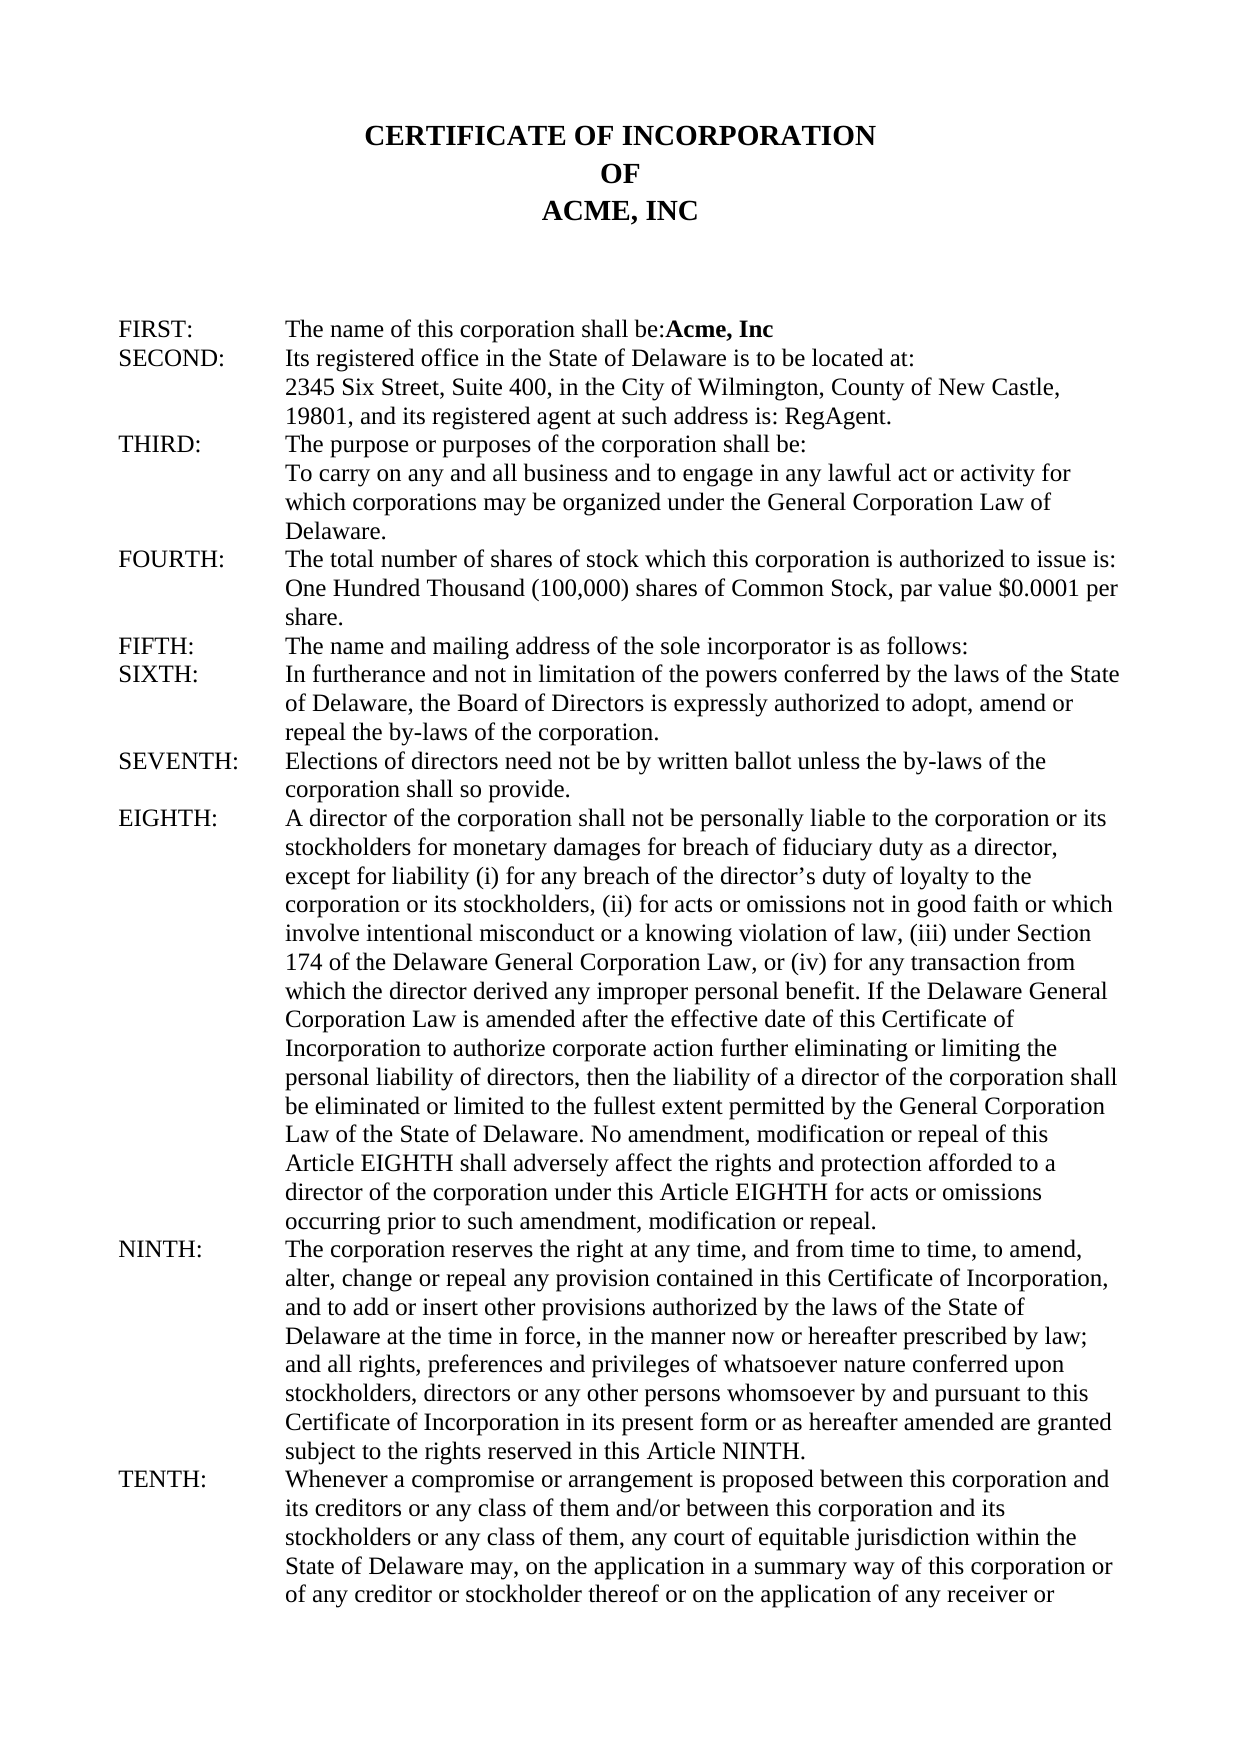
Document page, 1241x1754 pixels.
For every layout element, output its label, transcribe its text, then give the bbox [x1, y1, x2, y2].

list TENTH: Whenever a compromise or arrangement is proposed between this corporation and its creditors or any class of them and/or between this corporation and its stockholders or any class of them, any court of equitable jurisdiction within the State of Delaware may, on the application in a summary way of this corporation or of any creditor or stockholder thereof or on the application of any receiver or [118, 1464, 1122, 1608]
list SECOND: Its registered office in the State of Delaware is to be located at: [118, 343, 1122, 372]
list NINTH: The corporation reserves the right at any time, and from time to time, to amend, alter, change or repeal any provision contained in this Certificate of Incorporation, and to add or insert other provisions authorized by the laws of the State of Delaware at the time in force, in the manner now or hereafter prescribed by law; and all rights, preferences and privileges of whatsoever nature conferred upon stockholders, directors or any other persons whomsoever by and pursuant to this Certificate of Incorporation in its present form or as hereafter amended are granted subject to the rights reserved in this Article NINTH. [118, 1234, 1122, 1464]
list THIRD: The purpose or purposes of the corporation shall be: [118, 429, 1122, 458]
list EIGHTH: A director of the corporation shall not be personally liable to the corporation or its stockholders for monetary damages for breach of fiduciary duty as a director, except for liability (i) for any breach of the director’s duty of loyalty to the corporation or its stockholders, (ii) for acts or omissions not in good faith or which involve intentional misconduct or a knowing violation of law, (iii) under Section 174 of the Delaware General Corporation Law, or (iv) for any transaction from which the director derived any improper personal benefit. If the Delaware General Corporation Law is amended after the effective date of this Certificate of Incorporation to authorize corporate action further eliminating or limiting the personal liability of directors, then the liability of a director of the corporation shall be eliminated or limited to the fullest extent permitted by the General Corporation Law of the State of Delaware. No amendment, modification or repeal of this Article EIGHTH shall adversely affect the rights and protection afforded to a director of the corporation under this Article EIGHTH for acts or omissions occurring prior to such amendment, modification or repeal. [118, 803, 1122, 1234]
list FOURTH: The total number of shares of stock which this corporation is authorized to issue is: [118, 544, 1122, 573]
list FIFTH: The name and mailing address of the sole incorporator is as follows: [118, 631, 1122, 659]
list One Hundred Thousand (100,000) shares of Common Stock, par value $0.0001 per share. [118, 573, 1122, 631]
list SIXTH: In furtherance and not in limitation of the powers conferred by the laws of the State of Delaware, the Board of Directors is expressly authorized to adopt, amend or repeal the by-laws of the corporation. [118, 659, 1122, 746]
list To carry on any and all business and to engage in any lawful act or activity for which corporations may be organized under the General Corporation Law of Delaware. [118, 458, 1122, 544]
list SEVENTH: Elections of directors need not be by written ballot unless the by-laws of the corporation shall so provide. [118, 746, 1122, 803]
subtitle CERTIFICATE OF INCORPORATION OF ACME, INC [118, 118, 1122, 227]
list FIRST: The name of this corporation shall be:Acme, Inc [118, 314, 1122, 343]
list 2345 Six Street, Suite 400, in the City of Wilmington, County of New Castle, 19801, and its registered agent at such address is: RegAgent. [118, 372, 1122, 429]
